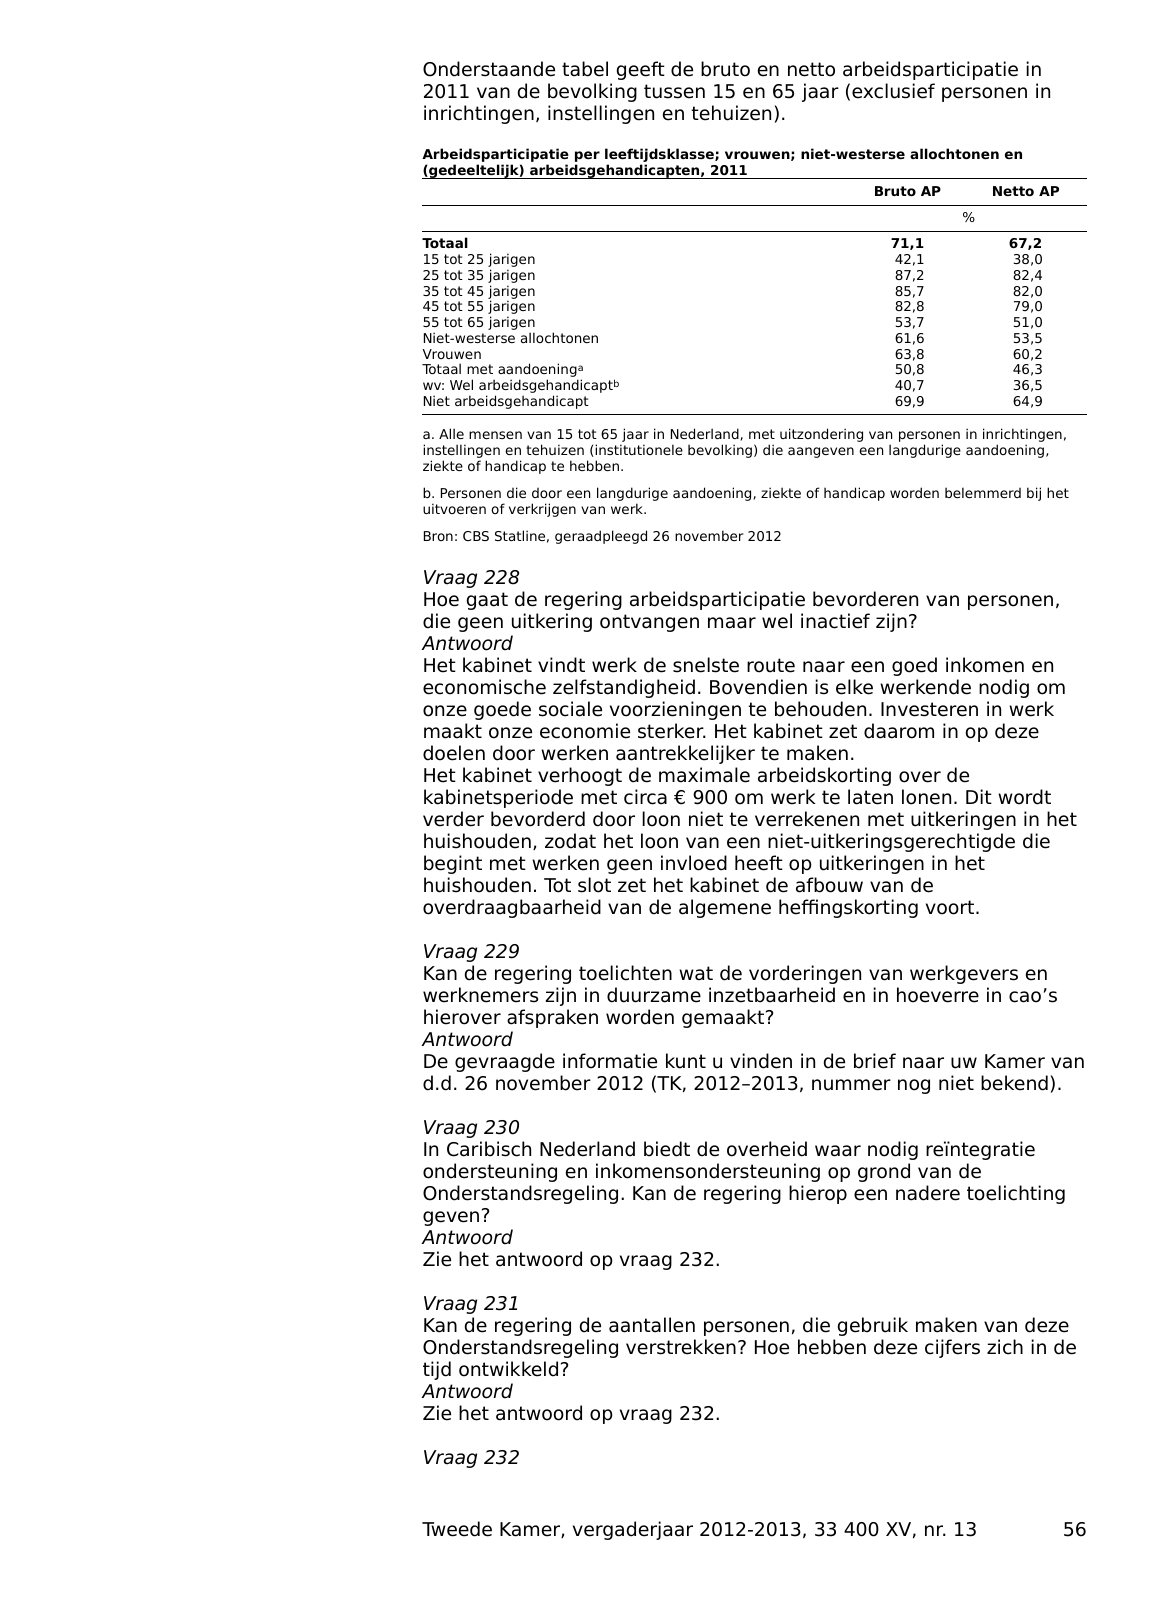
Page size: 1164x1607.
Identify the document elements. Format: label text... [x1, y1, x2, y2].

table_cell 79,0 [969, 299, 1087, 315]
table_cell 51,0 [969, 315, 1087, 331]
table_cell 45 tot 55 jarigen [422, 299, 850, 315]
text Kan de regering toelichten wat de vorderingen van werkgevers en werknemers zijn in duurzame inzetbaarheid en in hoeverre in cao’s hierover afspraken worden gemaakt? [422, 963, 1087, 1029]
table_cell Bruto AP [850, 179, 968, 204]
table_cell % [850, 206, 1087, 231]
table_cell 60,2 [969, 346, 1087, 362]
table_cell 53,5 [969, 331, 1087, 346]
text Hoe gaat de regering arbeidsparticipatie bevorderen van personen, die geen uitkering ontvangen maar wel inactief zijn? [422, 589, 1087, 633]
table_cell 71,1 [850, 232, 968, 252]
text In Caribisch Nederland biedt de overheid waar nodig reïntegratie ondersteuning en inkomensondersteuning op grond van de Onderstandsregeling. Kan de regering hierop een nadere toelichting geven? [422, 1139, 1087, 1227]
table_cell 82,8 [850, 299, 968, 315]
table_cell 61,6 [850, 331, 968, 346]
table_cell Niet arbeidsgehandicapt [422, 394, 850, 414]
text Antwoord [422, 1381, 1087, 1403]
text Onderstaande tabel geeft de bruto en netto arbeidsparticipatie in 2011 van de bevolking tussen 15 en 65 jaar (exclusief personen in inrichtingen, instellingen en tehuizen). [422, 59, 1087, 125]
text Kan de regering de aantallen personen, die gebruik maken van deze Onderstandsregeling verstrekken? Hoe hebben deze cijfers zich in de tijd ontwikkeld? [422, 1315, 1087, 1381]
table_cell 35 tot 45 jarigen [422, 284, 850, 299]
table_cell Vrouwen [422, 346, 850, 362]
table_cell 67,2 [969, 232, 1087, 252]
table_cell a. Alle mensen van 15 tot 65 jaar in Nederland, met uitzondering van personen in inrichtingen, instellingen en tehuizen (institutionele bevolking) die aangeven een langdurige aandoening, ziekte of handicap te hebben. b. Personen die door een langdurige aandoening, ziekte of handicap worden belemmerd bij het uitvoeren of verkrijgen van werk. Bron: CBS Statline, geraadpleegd 26 november 2012 [422, 415, 1087, 545]
table_cell 82,4 [969, 268, 1087, 283]
text Vraag 229 [422, 941, 1087, 963]
table_cell 50,8 [850, 362, 968, 378]
text Zie het antwoord op vraag 232. [422, 1249, 1087, 1271]
table_cell 64,9 [969, 394, 1087, 414]
text Vraag 231 [422, 1293, 1087, 1315]
text De gevraagde informatie kunt u vinden in de brief naar uw Kamer van d.d. 26 november 2012 (TK, 2012–2013, nummer nog niet bekend). [422, 1051, 1087, 1095]
table_cell 42,1 [850, 252, 968, 268]
table_cell [422, 179, 850, 204]
text Vraag 228 [422, 567, 1087, 589]
table_cell 85,7 [850, 284, 968, 299]
table_cell 87,2 [850, 268, 968, 283]
table_cell Niet-westerse allochtonen [422, 331, 850, 346]
table_cell 82,0 [969, 284, 1087, 299]
table_cell 63,8 [850, 346, 968, 362]
text Vraag 230 [422, 1117, 1087, 1139]
table_cell Totaal met aandoeninga [422, 362, 850, 378]
text Het kabinet verhoogt de maximale arbeidskorting over de kabinetsperiode met circa € 900 om werk te laten lonen. Dit wordt verder bevorderd door loon niet te verrekenen met uitkeringen in het huishouden, zodat het loon van een niet-uitkeringsgerechtigde die begint met werken geen invloed heeft op uitkeringen in het huishouden. Tot slot zet het kabinet de afbouw van de overdraagbaarheid van de algemene heffingskorting voort. [422, 765, 1087, 919]
text Antwoord [422, 1227, 1087, 1249]
text Zie het antwoord op vraag 232. [422, 1403, 1087, 1425]
table_cell 36,5 [969, 378, 1087, 394]
text Antwoord [422, 633, 1087, 655]
table_cell 46,3 [969, 362, 1087, 378]
table_cell Totaal [422, 232, 850, 252]
table_cell Netto AP [969, 179, 1087, 204]
table_cell 38,0 [969, 252, 1087, 268]
table_cell 40,7 [850, 378, 968, 394]
table_cell 69,9 [850, 394, 968, 414]
table_header Arbeidsparticipatie per leeftijdsklasse; vrouwen; niet-westerse allochtonen en (gedeeltelijk) arbeidsgehandicapten, 2011 [422, 147, 1087, 178]
table_cell [422, 206, 850, 231]
text Vraag 232 [422, 1447, 1087, 1469]
text Antwoord [422, 1029, 1087, 1051]
table_cell wv: Wel arbeidsgehandicaptb [422, 378, 850, 394]
table_cell 55 tot 65 jarigen [422, 315, 850, 331]
table_cell 15 tot 25 jarigen [422, 252, 850, 268]
table_cell 53,7 [850, 315, 968, 331]
table_cell 25 tot 35 jarigen [422, 268, 850, 283]
text Het kabinet vindt werk de snelste route naar een goed inkomen en economische zelfstandigheid. Bovendien is elke werkende nodig om onze goede sociale voorzieningen te behouden. Investeren in werk maakt onze economie sterker. Het kabinet zet daarom in op deze doelen door werken aantrekkelijker te maken. [422, 655, 1087, 765]
